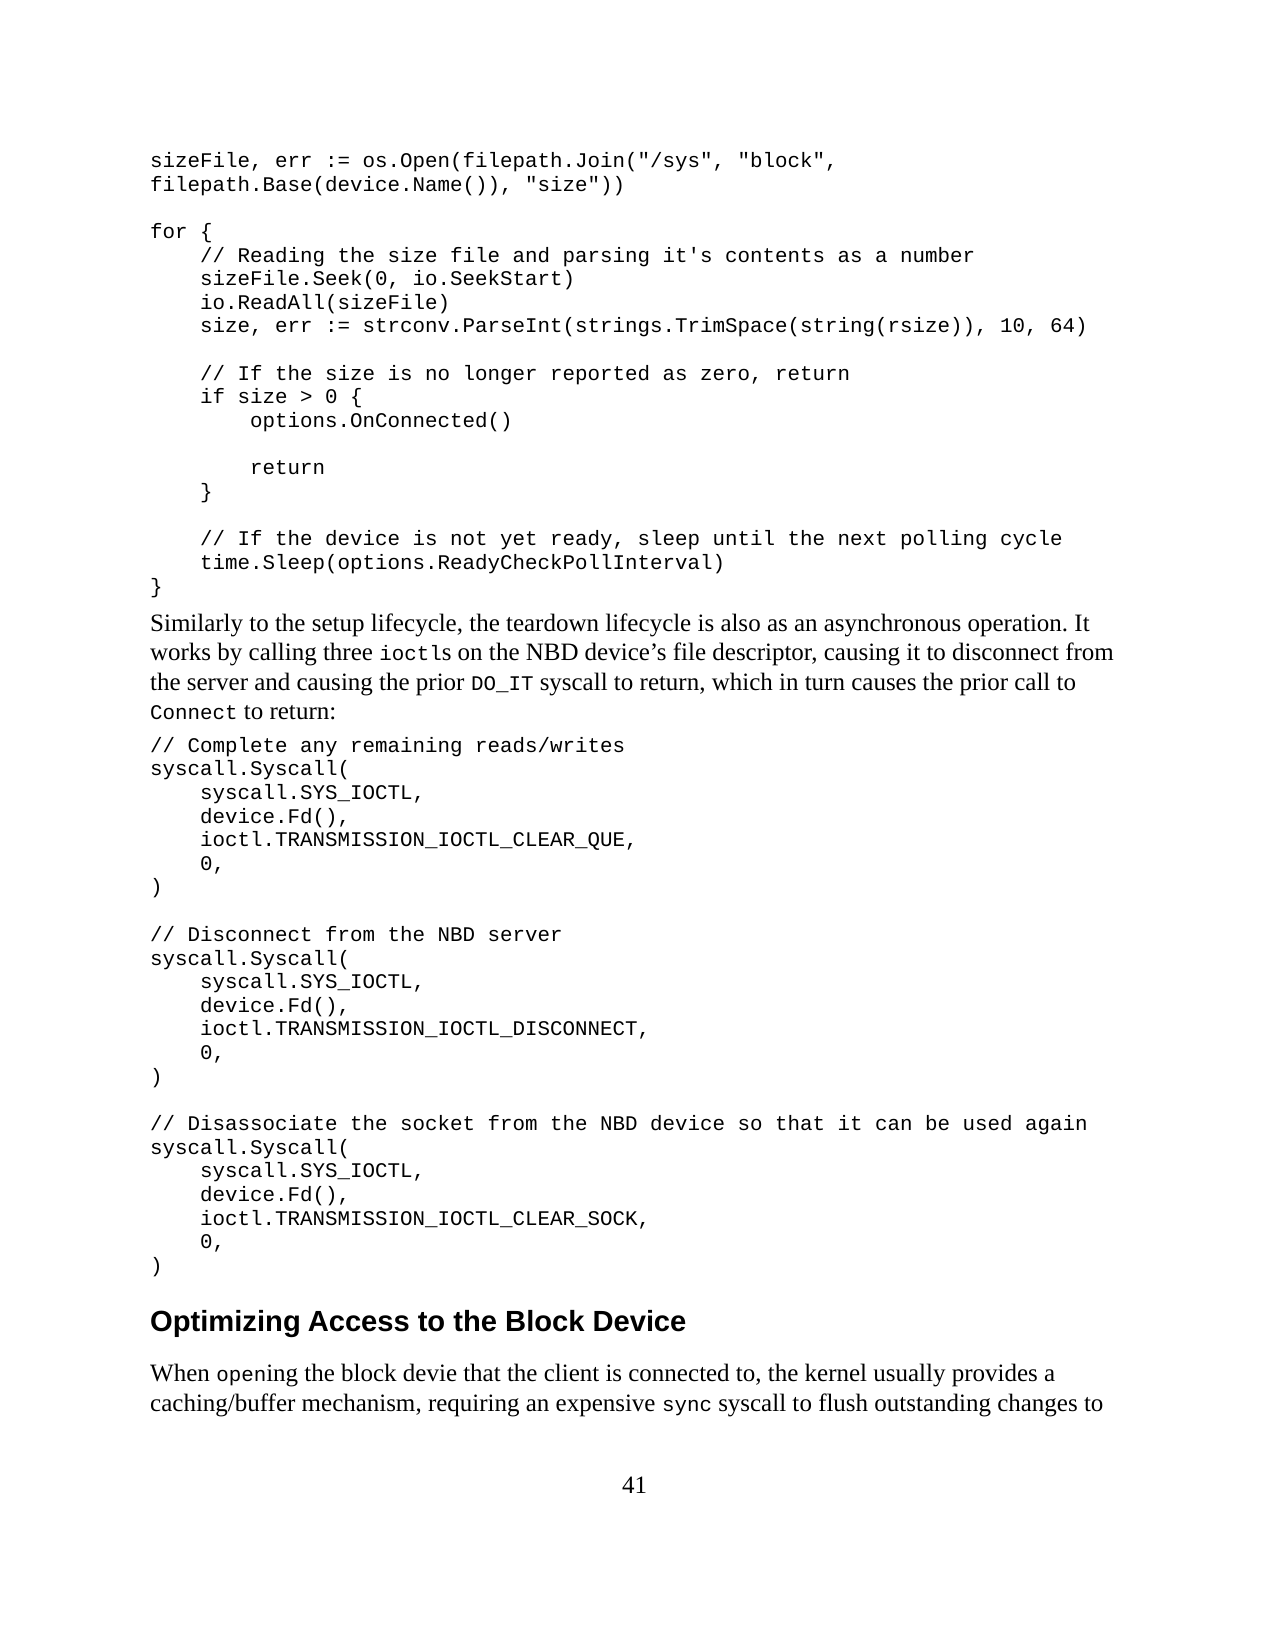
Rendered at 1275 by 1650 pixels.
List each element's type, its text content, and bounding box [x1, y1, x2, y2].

text size, err := strconv.ParseInt(strings.TrimSpace(string(rsize)), 10, 64) [150, 316, 1125, 339]
text // Complete any remaining reads/writes [150, 735, 1125, 758]
text syscall.Syscall( [150, 947, 1125, 971]
text syscall.SYS_IOCTL, [150, 782, 1125, 806]
text ) [150, 877, 1125, 900]
text options.OnConnected() [150, 410, 1125, 434]
text } [150, 576, 1125, 599]
text ioctl.TRANSMISSION_IOCTL_DISCONNECT, [150, 1018, 1125, 1042]
text return [150, 457, 1125, 481]
text ) [150, 1255, 1125, 1278]
text ) [150, 1066, 1125, 1089]
text time.Sleep(options.ReadyCheckPollInterval) [150, 552, 1125, 576]
text device.Fd(), [150, 1184, 1125, 1208]
text syscall.SYS_IOCTL, [150, 971, 1125, 995]
text 0, [150, 853, 1125, 877]
text device.Fd(), [150, 995, 1125, 1018]
text // If the size is no longer reported as zero, return [150, 363, 1125, 386]
text 0, [150, 1231, 1125, 1255]
text When opening the block devie that the client is connected to, the kernel usually provides a caching/buffer mechanism, requiring an expensive sync syscall to flush outstanding changes to [150, 1358, 1125, 1418]
text for { [150, 221, 1125, 244]
text // Disconnect from the NBD server [150, 924, 1125, 947]
text ioctl.TRANSMISSION_IOCTL_CLEAR_SOCK, [150, 1208, 1125, 1231]
text ioctl.TRANSMISSION_IOCTL_CLEAR_QUE, [150, 829, 1125, 853]
text // Reading the size file and parsing it's contents as a number [150, 244, 1125, 268]
text if size > 0 { [150, 386, 1125, 410]
text device.Fd(), [150, 806, 1125, 829]
text } [150, 481, 1125, 505]
text syscall.Syscall( [150, 758, 1125, 782]
text io.ReadAll(sizeFile) [150, 292, 1125, 316]
text sizeFile.Seek(0, io.SeekStart) [150, 268, 1125, 292]
text Similarly to the setup lifecycle, the teardown lifecycle is also as an asynchronous operation. It works by calling three ioctls on the NBD device’s file descriptor, causing it to disconnect from the server and causing the prior DO_IT syscall to return, which in turn causes the prior call to Connect to return: [150, 608, 1125, 726]
text 0, [150, 1042, 1125, 1066]
text syscall.SYS_IOCTL, [150, 1160, 1125, 1184]
text syscall.Syscall( [150, 1137, 1125, 1160]
text sizeFile, err := os.Open(filepath.Join("/sys", "block", filepath.Base(device.Name()), "size")) [150, 150, 1125, 197]
text // Disassociate the socket from the NBD device so that it can be used again [150, 1113, 1125, 1137]
text // If the device is not yet ready, sleep until the next polling cycle [150, 528, 1125, 552]
subtitle Optimizing Access to the Block Device [150, 1303, 1125, 1337]
